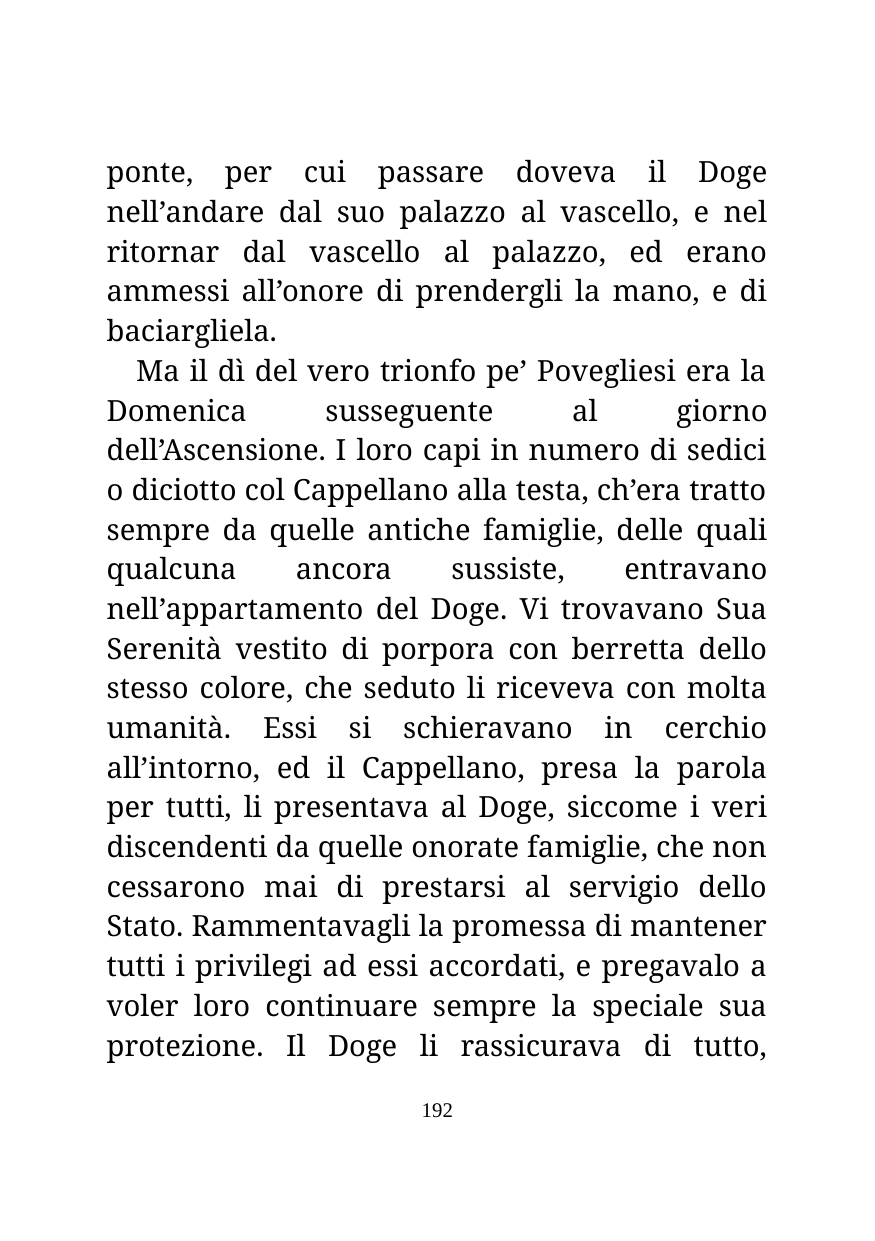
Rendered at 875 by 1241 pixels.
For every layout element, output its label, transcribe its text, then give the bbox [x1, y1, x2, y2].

text Ma il dì del vero trionfo pe’ Povegliesi era la Domenica susseguente al giorno dell’Ascensione. I loro capi in numero di sedici o diciotto col Cappellano alla testa, ch’era tratto sempre da quelle antiche famiglie, delle quali qualcuna ancora sussiste, entravano nell’appartamento del Doge. Vi trovavano Sua Serenità vestito di porpora con berretta dello stesso colore, che seduto li riceveva con molta umanità. Essi si schieravano in cerchio all’intorno, ed il Cappellano, presa la parola per tutti, li presentava al Doge, siccome i veri discendenti da quelle onorate famiglie, che non cessarono mai di prestarsi al servigio dello Stato. Rammentavagli la promessa di mantener tutti i privilegi ad essi accordati, e pregavalo a voler loro continuare sempre la speciale sua protezione. Il Doge li rassicurava di tutto, [106, 350, 768, 1064]
text ponte, per cui passare doveva il Doge nell’andare dal suo palazzo al vascello, e nel ritornar dal vascello al palazzo, ed erano ammessi all’onore di prendergli la mano, e di baciargliela. [106, 152, 768, 350]
